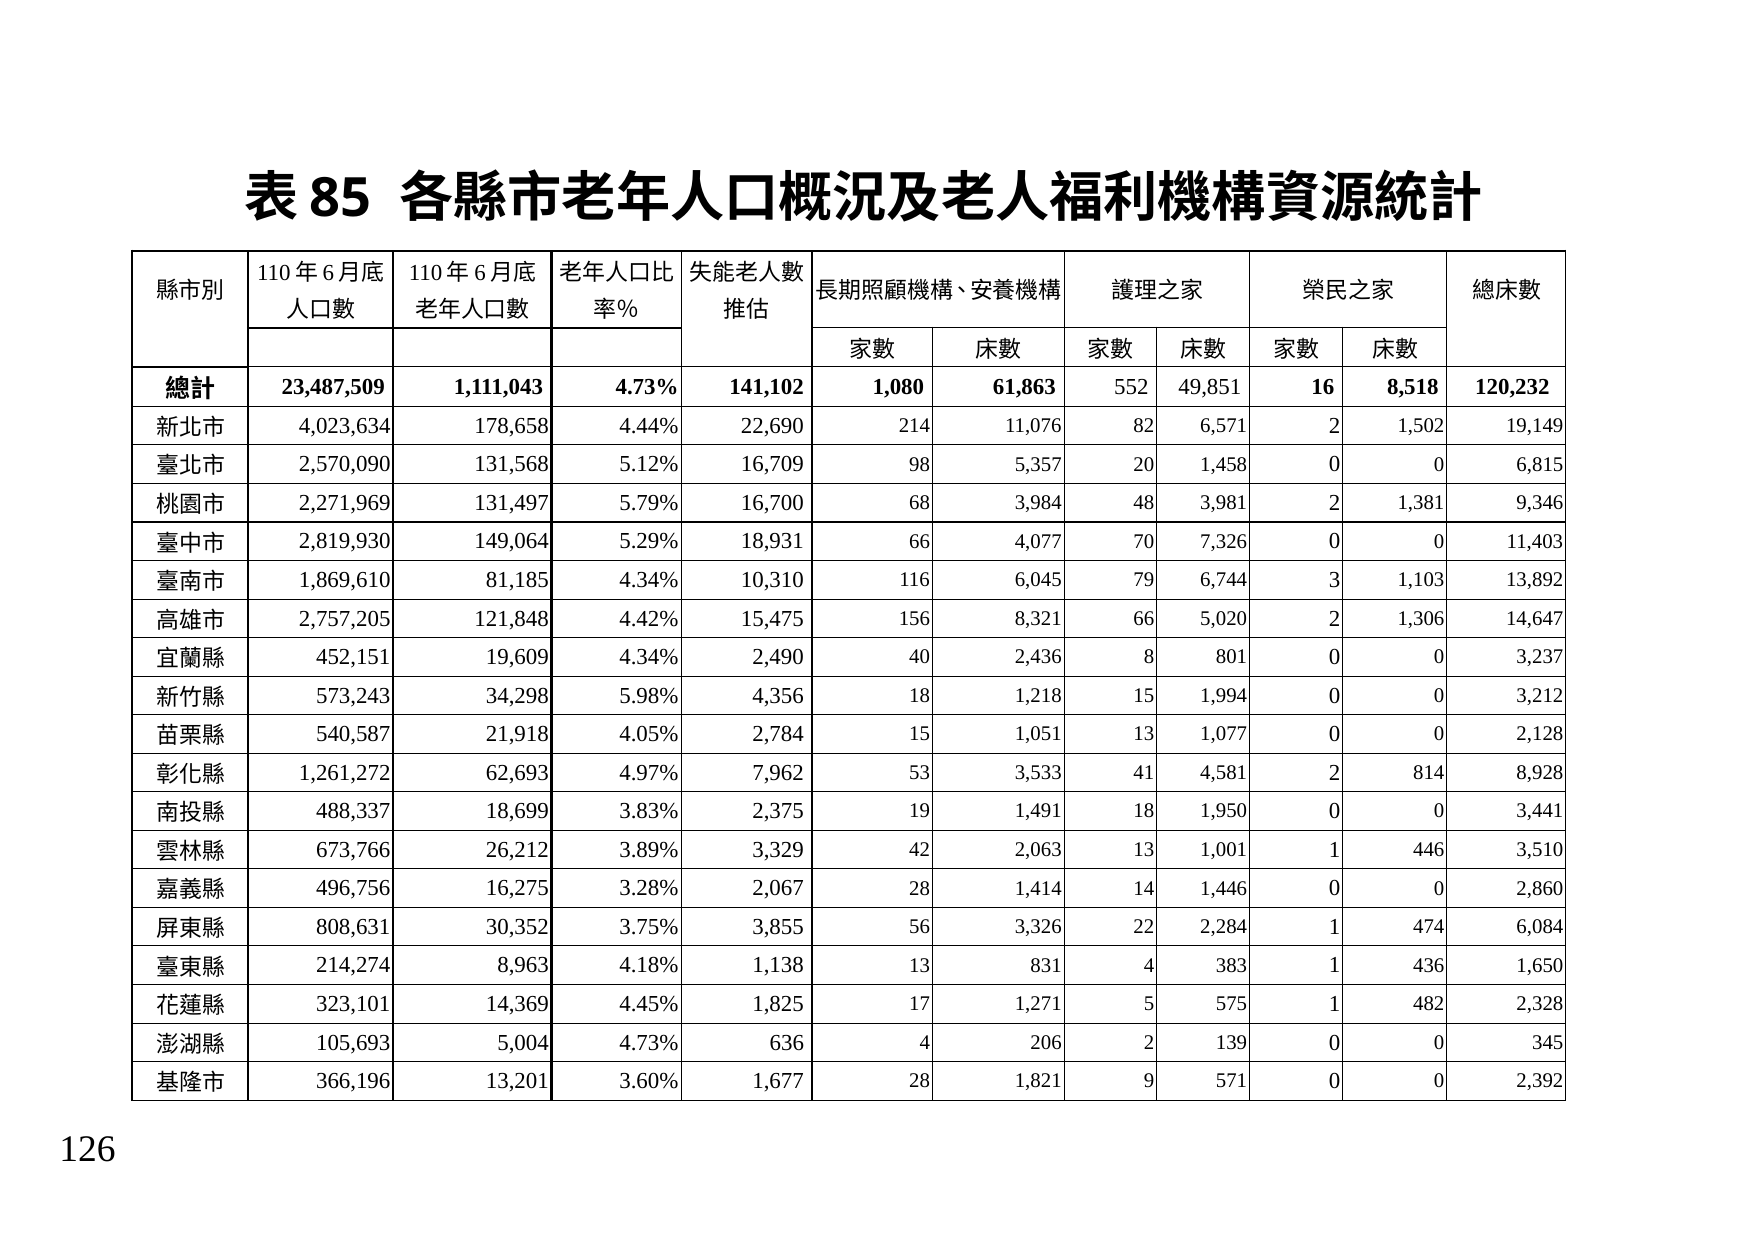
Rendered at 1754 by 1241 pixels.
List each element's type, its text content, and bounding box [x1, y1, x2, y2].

table_cell 3.83% [553, 792, 681, 830]
table_cell 18 [813, 677, 932, 714]
table_cell 28 [813, 869, 932, 907]
table_cell 4.97% [553, 754, 681, 791]
table_cell 11,403 [1447, 523, 1565, 560]
table_cell 9,346 [1447, 484, 1565, 521]
table_cell 149,064 [394, 523, 550, 560]
table_cell 66 [1065, 600, 1156, 637]
table_cell 496,756 [249, 869, 392, 907]
table_cell 41 [1065, 754, 1156, 791]
table_cell 3 [1250, 561, 1342, 598]
table_cell 4,023,634 [249, 407, 392, 444]
table_cell [394, 329, 550, 366]
table_cell 3,533 [933, 754, 1064, 791]
table_cell 苗栗縣 [133, 715, 247, 753]
table_cell 2,128 [1447, 715, 1565, 753]
table_cell 8 [1065, 638, 1156, 676]
table_cell 56 [813, 908, 932, 945]
table_cell 1,271 [933, 985, 1064, 1022]
table_cell 家數 [1250, 328, 1342, 366]
table_cell 15 [813, 715, 932, 753]
table_cell 26,212 [394, 831, 550, 868]
table_cell 0 [1343, 1062, 1446, 1099]
table_cell 16,275 [394, 869, 550, 907]
table_cell 3,329 [682, 831, 811, 868]
table_cell 4.73% [553, 1024, 681, 1061]
table_cell [249, 329, 392, 366]
table_cell 3.60% [553, 1062, 681, 1099]
table_cell 808,631 [249, 908, 392, 945]
table_cell 0 [1250, 523, 1342, 560]
table_cell 新竹縣 [133, 677, 247, 714]
table_cell 3,326 [933, 908, 1064, 945]
table_cell 3,212 [1447, 677, 1565, 714]
table_cell 4.42% [553, 600, 681, 637]
table_cell 34,298 [394, 677, 550, 714]
table_header 護理之家 [1065, 252, 1249, 327]
table_cell 3.28% [553, 869, 681, 907]
table_cell 573,243 [249, 677, 392, 714]
table_cell 1,825 [682, 985, 811, 1022]
table_cell 1 [1250, 946, 1342, 984]
table_cell 8,963 [394, 946, 550, 984]
table_cell 4.34% [553, 638, 681, 676]
table_cell 5 [1065, 985, 1156, 1022]
table_cell 4,077 [933, 523, 1064, 560]
table_cell 1,111,043 [394, 367, 550, 406]
table_cell 0 [1343, 1024, 1446, 1061]
table_cell 1,994 [1157, 677, 1249, 714]
table_cell 42 [813, 831, 932, 868]
table_cell 7,326 [1157, 523, 1249, 560]
table_cell 0 [1250, 715, 1342, 753]
table_cell 2,375 [682, 792, 811, 830]
table_cell 1,869,610 [249, 561, 392, 598]
table_cell 383 [1157, 946, 1249, 984]
table_cell 552 [1065, 367, 1156, 406]
table_cell 53 [813, 754, 932, 791]
table_cell 4.18% [553, 946, 681, 984]
table_cell 花蓮縣 [133, 985, 247, 1022]
table_cell 宜蘭縣 [133, 638, 247, 676]
table_cell 嘉義縣 [133, 869, 247, 907]
table_cell 40 [813, 638, 932, 676]
table_header 110年6月底 老年人口數 [394, 252, 550, 327]
table_cell 4,581 [1157, 754, 1249, 791]
table_cell 桃園市 [133, 484, 247, 521]
table_cell 14,647 [1447, 600, 1565, 637]
table_cell 新北市 [133, 407, 247, 444]
table_cell 120,232 [1447, 367, 1565, 406]
table_cell 571 [1157, 1062, 1249, 1099]
table_cell 1,051 [933, 715, 1064, 753]
table_cell 62,693 [394, 754, 550, 791]
table_header 110年6月底人口數 [249, 252, 392, 327]
table_cell 488,337 [249, 792, 392, 830]
table_cell 2 [1250, 484, 1342, 521]
table_header 縣市別 [133, 252, 247, 327]
table_cell 3,855 [682, 908, 811, 945]
table_cell 11,076 [933, 407, 1064, 444]
table_cell 4.34% [553, 561, 681, 598]
table_cell 臺北市 [133, 445, 247, 483]
table_cell 1 [1250, 908, 1342, 945]
table_cell 18 [1065, 792, 1156, 830]
table_cell 366,196 [249, 1062, 392, 1099]
table_cell 1,138 [682, 946, 811, 984]
table_cell 3,441 [1447, 792, 1565, 830]
table_cell 2,490 [682, 638, 811, 676]
table_cell 2,392 [1447, 1062, 1565, 1099]
table_cell 13 [1065, 831, 1156, 868]
table_cell 13,201 [394, 1062, 550, 1099]
table_cell 70 [1065, 523, 1156, 560]
table_cell 床數 [1157, 328, 1249, 366]
table_cell 206 [933, 1024, 1064, 1061]
table_cell 0 [1250, 638, 1342, 676]
table_cell 18,931 [682, 523, 811, 560]
table_cell 家數 [1065, 328, 1156, 366]
table_cell 1,502 [1343, 407, 1446, 444]
table_cell 0 [1343, 523, 1446, 560]
table_cell 68 [813, 484, 932, 521]
table_cell 0 [1343, 715, 1446, 753]
table_cell 15 [1065, 677, 1156, 714]
table_cell 2,067 [682, 869, 811, 907]
table_cell 345 [1447, 1024, 1565, 1061]
table_cell 1,446 [1157, 869, 1249, 907]
table_cell 3,984 [933, 484, 1064, 521]
table_cell 3.75% [553, 908, 681, 945]
table_cell [1447, 327, 1565, 366]
table_cell 13 [1065, 715, 1156, 753]
table_cell 屏東縣 [133, 908, 247, 945]
table_cell 3,510 [1447, 831, 1565, 868]
table_cell 4.45% [553, 985, 681, 1022]
table_cell 23,487,509 [249, 367, 392, 406]
subtitle 表85 各縣市老年人口概況及老人福利機構資源統計 [59, 137, 1639, 249]
table_cell 1,414 [933, 869, 1064, 907]
table_cell 0 [1343, 638, 1446, 676]
table_cell 30,352 [394, 908, 550, 945]
table_cell 2,436 [933, 638, 1064, 676]
table_cell 家數 [813, 328, 932, 366]
table_cell 8,518 [1343, 367, 1446, 406]
table_cell 0 [1250, 677, 1342, 714]
table_cell 床數 [933, 328, 1064, 366]
table_cell 臺南市 [133, 561, 247, 598]
table_cell 79 [1065, 561, 1156, 598]
table_cell 1 [1250, 985, 1342, 1022]
table_cell 3,237 [1447, 638, 1565, 676]
table_cell 61,863 [933, 367, 1064, 406]
table_cell 4,356 [682, 677, 811, 714]
table_header 長期照顧機構、安養機構 [813, 252, 1064, 327]
table_cell 1,306 [1343, 600, 1446, 637]
table_cell 1,491 [933, 792, 1064, 830]
table_cell 1,077 [1157, 715, 1249, 753]
table_cell 2,860 [1447, 869, 1565, 907]
table_cell 10,310 [682, 561, 811, 598]
table_cell 482 [1343, 985, 1446, 1022]
table_cell 121,848 [394, 600, 550, 637]
table_cell 814 [1343, 754, 1446, 791]
table_cell 2 [1250, 754, 1342, 791]
table_cell 81,185 [394, 561, 550, 598]
table_cell 南投縣 [133, 792, 247, 830]
table_cell 0 [1250, 869, 1342, 907]
table_cell 323,101 [249, 985, 392, 1022]
table_cell 1,677 [682, 1062, 811, 1099]
table_cell 131,497 [394, 484, 550, 521]
table_cell [133, 327, 247, 366]
table_cell 540,587 [249, 715, 392, 753]
table_cell 6,045 [933, 561, 1064, 598]
table_cell 基隆市 [133, 1062, 247, 1099]
table_cell 2,819,930 [249, 523, 392, 560]
table_cell 1 [1250, 831, 1342, 868]
table_cell 116 [813, 561, 932, 598]
table_cell 5,357 [933, 445, 1064, 483]
table_cell 13,892 [1447, 561, 1565, 598]
table_cell 21,918 [394, 715, 550, 753]
table_cell 澎湖縣 [133, 1024, 247, 1061]
table_cell 673,766 [249, 831, 392, 868]
table_cell 2,271,969 [249, 484, 392, 521]
table_cell 0 [1343, 677, 1446, 714]
table_cell 214,274 [249, 946, 392, 984]
table_cell 0 [1250, 1062, 1342, 1099]
table_cell 636 [682, 1024, 811, 1061]
table_cell 0 [1343, 445, 1446, 483]
table_cell 5,020 [1157, 600, 1249, 637]
table_cell 5.12% [553, 445, 681, 483]
table_cell 452,151 [249, 638, 392, 676]
table_cell 1,381 [1343, 484, 1446, 521]
table_cell 臺東縣 [133, 946, 247, 984]
table_cell 7,962 [682, 754, 811, 791]
table_header 失能老人數推估 [682, 252, 811, 327]
table_cell 6,744 [1157, 561, 1249, 598]
table_cell 139 [1157, 1024, 1249, 1061]
table_cell 1,080 [813, 367, 932, 406]
table_cell 0 [1250, 1024, 1342, 1061]
table_header 老年人口比率％ [553, 252, 681, 327]
table_cell 總計 [133, 368, 247, 406]
table_cell 4.73% [553, 367, 681, 406]
table_cell 8,928 [1447, 754, 1565, 791]
table_cell 4 [813, 1024, 932, 1061]
table_cell [553, 329, 681, 366]
table_cell 98 [813, 445, 932, 483]
table_cell 4 [1065, 946, 1156, 984]
table_cell 446 [1343, 831, 1446, 868]
table_cell 3,981 [1157, 484, 1249, 521]
table_cell 3.89% [553, 831, 681, 868]
table_cell 1,261,272 [249, 754, 392, 791]
table_cell 16,709 [682, 445, 811, 483]
table_cell 214 [813, 407, 932, 444]
table_cell 0 [1250, 445, 1342, 483]
table_cell 16,700 [682, 484, 811, 521]
table_cell 801 [1157, 638, 1249, 676]
table_cell 19,609 [394, 638, 550, 676]
table_cell 6,571 [1157, 407, 1249, 444]
table_cell 141,102 [682, 367, 811, 406]
table_cell 2,570,090 [249, 445, 392, 483]
table_cell 436 [1343, 946, 1446, 984]
table_cell 1,001 [1157, 831, 1249, 868]
table_cell 9 [1065, 1062, 1156, 1099]
table_cell 178,658 [394, 407, 550, 444]
table_cell 1,103 [1343, 561, 1446, 598]
table_cell 5.98% [553, 677, 681, 714]
table_cell 22,690 [682, 407, 811, 444]
table_cell 2,784 [682, 715, 811, 753]
table_cell 2,284 [1157, 908, 1249, 945]
table_cell 8,321 [933, 600, 1064, 637]
table_cell 82 [1065, 407, 1156, 444]
table_cell 474 [1343, 908, 1446, 945]
table_cell 0 [1343, 869, 1446, 907]
table_cell 1,950 [1157, 792, 1249, 830]
table_cell 13 [813, 946, 932, 984]
table_cell 49,851 [1157, 367, 1249, 406]
table_header 榮民之家 [1250, 252, 1446, 327]
table_cell 1,218 [933, 677, 1064, 714]
table_cell 131,568 [394, 445, 550, 483]
table_cell 15,475 [682, 600, 811, 637]
table_cell 4.05% [553, 715, 681, 753]
table_cell 0 [1343, 792, 1446, 830]
table_cell 18,699 [394, 792, 550, 830]
table_cell 4.44% [553, 407, 681, 444]
table_cell 雲林縣 [133, 831, 247, 868]
table_cell 2 [1065, 1024, 1156, 1061]
table_cell 22 [1065, 908, 1156, 945]
table_cell 高雄市 [133, 600, 247, 637]
table_cell 16 [1250, 367, 1342, 406]
table_cell 床數 [1343, 328, 1446, 366]
table_cell 1,458 [1157, 445, 1249, 483]
table_cell 2,063 [933, 831, 1064, 868]
table_cell 彰化縣 [133, 754, 247, 791]
table_cell 2 [1250, 407, 1342, 444]
table_header 總床數 [1447, 252, 1565, 327]
table_cell 19 [813, 792, 932, 830]
table_cell 14,369 [394, 985, 550, 1022]
table_cell 0 [1250, 792, 1342, 830]
table_cell [682, 327, 811, 366]
table_cell 156 [813, 600, 932, 637]
table_cell 6,815 [1447, 445, 1565, 483]
table_cell 575 [1157, 985, 1249, 1022]
table_cell 105,693 [249, 1024, 392, 1061]
table_cell 17 [813, 985, 932, 1022]
table_cell 2,757,205 [249, 600, 392, 637]
table_cell 6,084 [1447, 908, 1565, 945]
table_cell 5.79% [553, 484, 681, 521]
table_cell 1,821 [933, 1062, 1064, 1099]
table_cell 5,004 [394, 1024, 550, 1061]
table_cell 1,650 [1447, 946, 1565, 984]
table_cell 14 [1065, 869, 1156, 907]
table_cell 臺中市 [133, 523, 247, 560]
table_cell 20 [1065, 445, 1156, 483]
table_cell 48 [1065, 484, 1156, 521]
table_cell 2,328 [1447, 985, 1565, 1022]
table_cell 28 [813, 1062, 932, 1099]
table_cell 5.29% [553, 523, 681, 560]
table_cell 831 [933, 946, 1064, 984]
table_cell 19,149 [1447, 407, 1565, 444]
table_cell 66 [813, 523, 932, 560]
table_cell 2 [1250, 600, 1342, 637]
